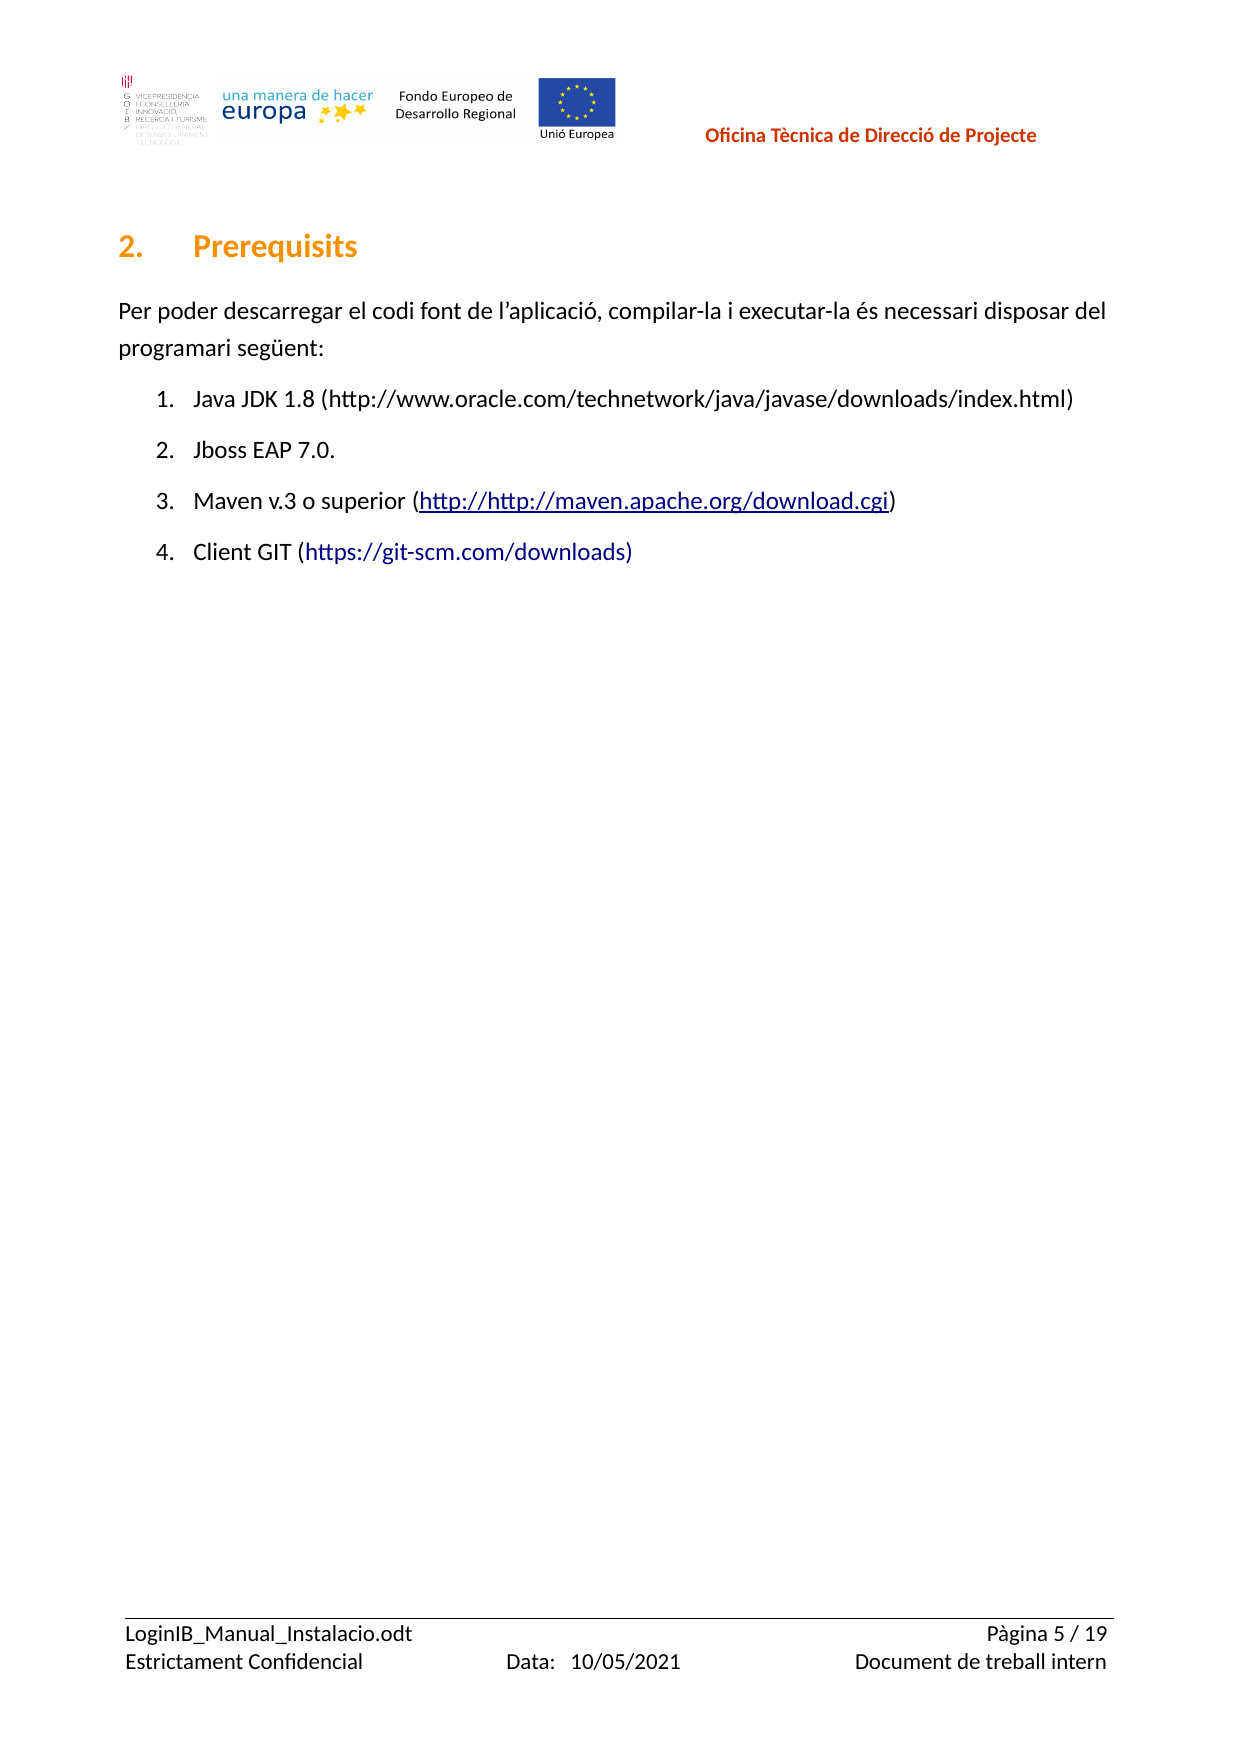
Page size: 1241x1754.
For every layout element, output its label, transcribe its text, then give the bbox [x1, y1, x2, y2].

list Jboss EAP 7.0. [156, 434, 1122, 464]
list Maven v.3 o superior (http://http://maven.apache.org/download.cgi) [156, 485, 1122, 516]
list Client GIT (https://git-scm.com/downloads) [156, 536, 1122, 567]
picture [219, 73, 621, 147]
picture [118, 73, 213, 147]
list Java JDK 1.8 (http://www.oracle.com/technetwork/java/javase/downloads/index.html) [156, 383, 1122, 413]
text Per poder descarregar el codi font de l’aplicació, compilar-la i executar-la és necessari disposar del programari següent: [118, 295, 1122, 362]
subtitle Prerequisits [118, 225, 1122, 266]
